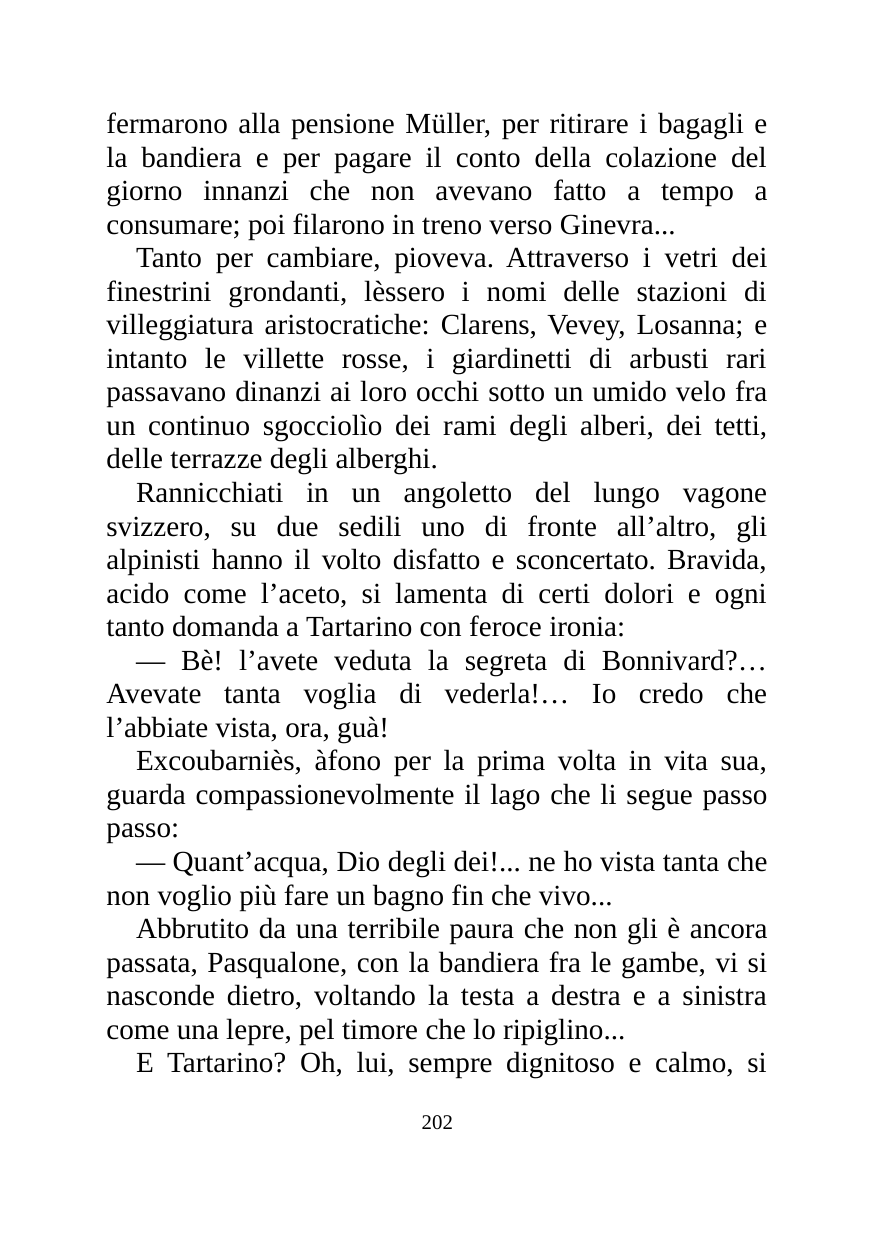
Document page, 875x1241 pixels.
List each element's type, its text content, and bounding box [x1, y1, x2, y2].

text E Tartarino? Oh, lui, sempre dignitoso e calmo, si [106, 1045, 768, 1079]
text — Bè! l’avete veduta la segreta di Bonnivard?… Avevate tanta voglia di vederla!… Io credo che l’abbiate vista, ora, guà! [106, 643, 768, 743]
text fermarono alla pensione Müller, per ritirare i bagagli e la bandiera e per pagare il conto della colazione del giorno innanzi che non avevano fatto a tempo a consumare; poi filarono in treno verso Ginevra... [106, 106, 768, 240]
text Rannicchiati in un angoletto del lungo vagone svizzero, su due sedili uno di fronte all’altro, gli alpinisti hanno il volto disfatto e sconcertato. Bravida, acido come l’aceto, si lamenta di certi dolori e ogni tanto domanda a Tartarino con feroce ironia: [106, 475, 768, 643]
text Tanto per cambiare, pioveva. Attraverso i vetri dei finestrini grondanti, lèssero i nomi delle stazioni di villeggiatura aristocratiche: Clarens, Vevey, Losanna; e intanto le villette rosse, i giardinetti di arbusti rari passavano dinanzi ai loro occhi sotto un umido velo fra un continuo sgocciolìo dei rami degli alberi, dei tetti, delle terrazze degli alberghi. [106, 240, 768, 475]
text Excoubarniès, àfono per la prima volta in vita sua, guarda compassionevolmente il lago che li segue passo passo: [106, 743, 768, 844]
text Abbrutito da una terribile paura che non gli è ancora passata, Pasqualone, con la bandiera fra le gambe, vi si nasconde dietro, voltando la testa a destra e a sinistra come una lepre, pel timore che lo ripiglino... [106, 911, 768, 1045]
text — Quant’acqua, Dio degli dei!... ne ho vista tanta che non voglio più fare un bagno fin che vivo... [106, 844, 768, 911]
